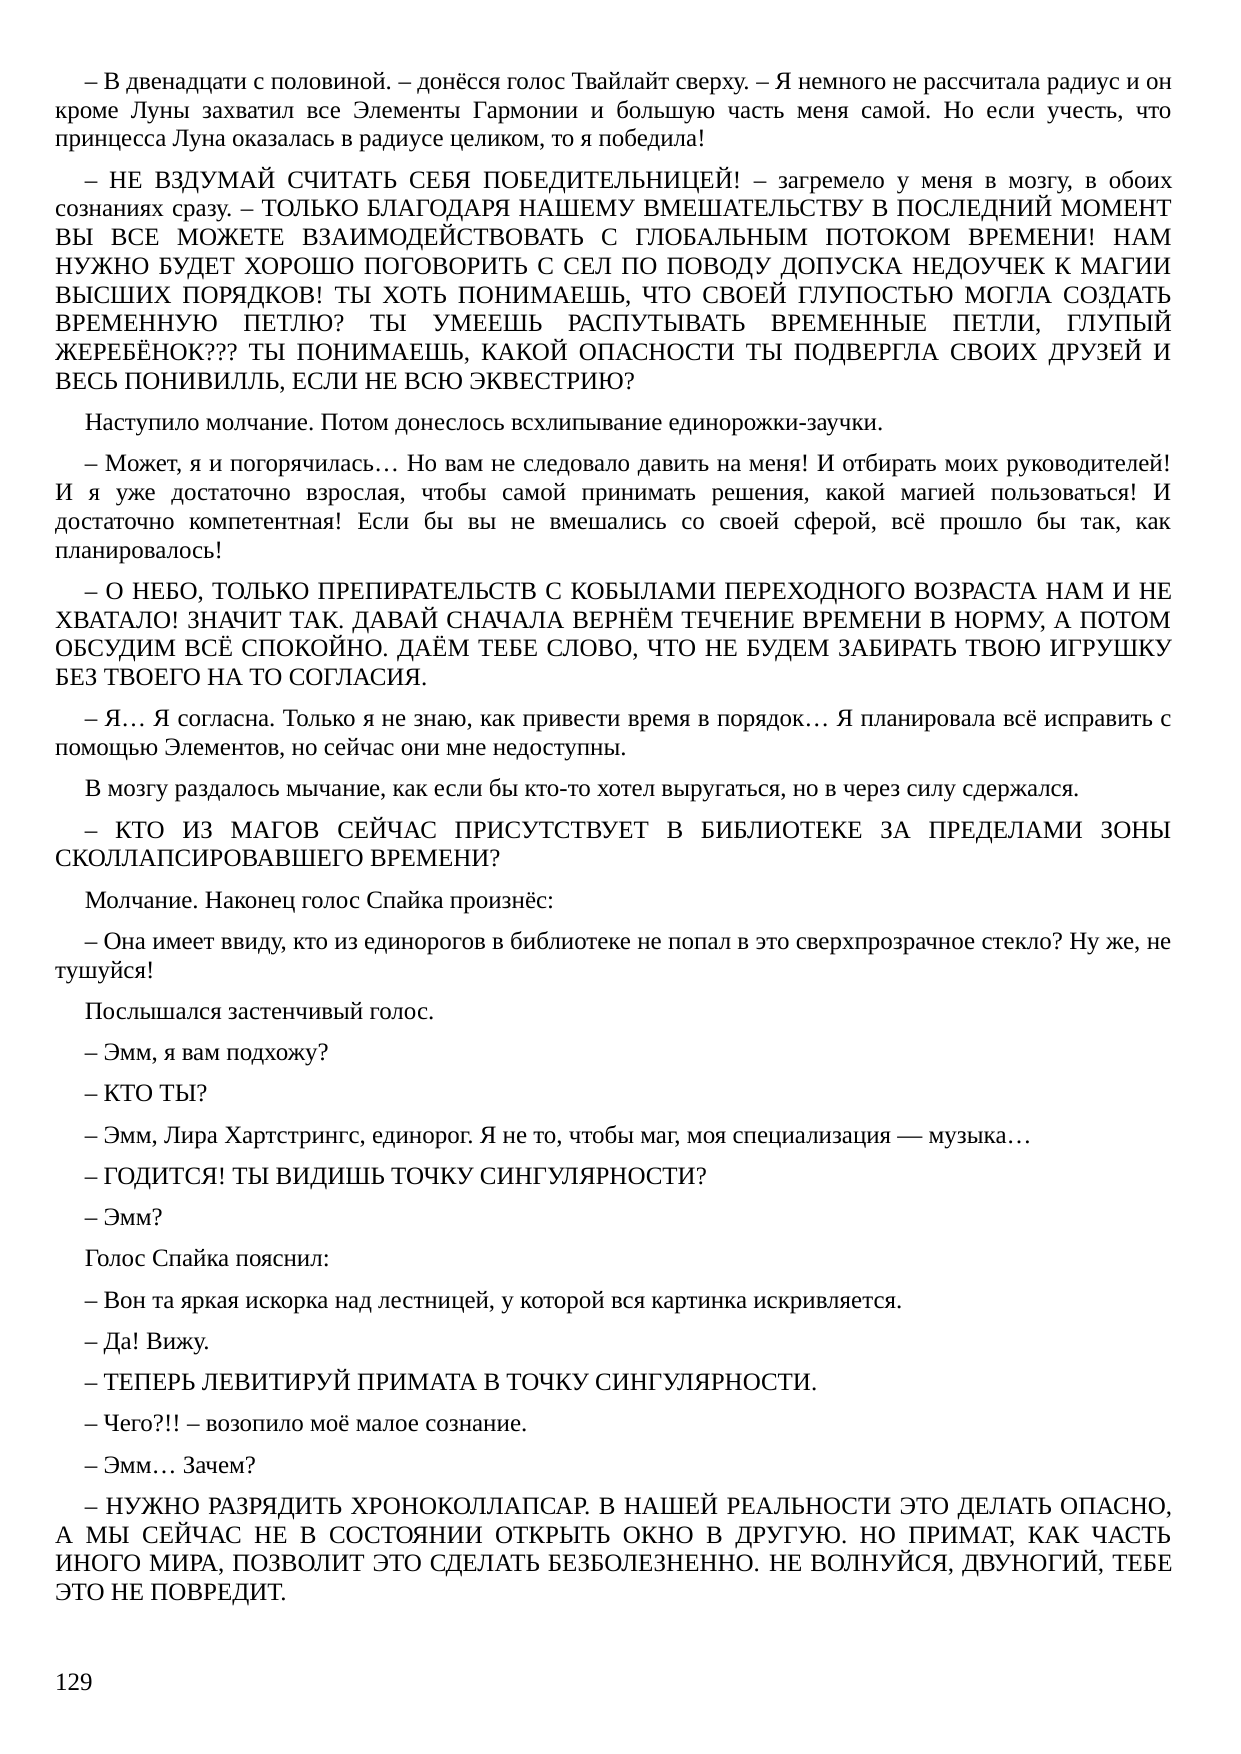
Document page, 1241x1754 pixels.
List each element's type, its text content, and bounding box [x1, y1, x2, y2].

text – Эмм, Лира Хартстрингс, единорог. Я не то, чтобы маг, моя специализация — музыка… [55, 1120, 1173, 1148]
text – В двенадцати с половиной. – донёсся голос Твайлайт сверху. – Я немного не рассчитала радиус и он кроме Луны захватил все Элементы Гармонии и большую часть меня самой. Но если учесть, что принцесса Луна оказалась в радиусе целиком, то я победила! [55, 66, 1173, 152]
text – ГОДИТСЯ! ТЫ ВИДИШЬ ТОЧКУ СИНГУЛЯРНОСТИ? [55, 1161, 1173, 1190]
text – Может, я и погорячилась… Но вам не следовало давить на меня! И отбирать моих руководителей! И я уже достаточно взрослая, чтобы самой принимать решения, какой магией пользоваться! И достаточно компетентная! Если бы вы не вмешались со своей сферой, всё прошло бы так, как планировалось! [55, 448, 1173, 563]
text – НУЖНО РАЗРЯДИТЬ ХРОНОКОЛЛАПСАР. В НАШЕЙ РЕАЛЬНОСТИ ЭТО ДЕЛАТЬ ОПАСНО, А МЫ СЕЙЧАС НЕ В СОСТОЯНИИ ОТКРЫТЬ ОКНО В ДРУГУЮ. НО ПРИМАТ, КАК ЧАСТЬ ИНОГО МИРА, ПОЗВОЛИТ ЭТО СДЕЛАТЬ БЕЗБОЛЕЗНЕННО. НЕ ВОЛНУЙСЯ, ДВУНОГИЙ, ТЕБЕ ЭТО НЕ ПОВРЕДИТ. [55, 1491, 1173, 1606]
text – Вон та яркая искорка над лестницей, у которой вся картинка искривляется. [55, 1285, 1173, 1313]
text В мозгу раздалось мычание, как если бы кто-то хотел выругаться, но в через силу сдержался. [55, 773, 1173, 802]
text – Да! Вижу. [55, 1326, 1173, 1355]
text – КТО ИЗ МАГОВ СЕЙЧАС ПРИСУТСТВУЕТ В БИБЛИОТЕКЕ ЗА ПРЕДЕЛАМИ ЗОНЫ СКОЛЛАПСИРОВАВШЕГО ВРЕМЕНИ? [55, 815, 1173, 872]
text Послышался застенчивый голос. [55, 996, 1173, 1025]
text Молчание. Наконец голос Спайка произнёс: [55, 885, 1173, 913]
text – ТЕПЕРЬ ЛЕВИТИРУЙ ПРИМАТА В ТОЧКУ СИНГУЛЯРНОСТИ. [55, 1367, 1173, 1396]
text – КТО ТЫ? [55, 1078, 1173, 1107]
text – НЕ ВЗДУМАЙ СЧИТАТЬ СЕБЯ ПОБЕДИТЕЛЬНИЦЕЙ! – загремело у меня в мозгу, в обоих сознаниях сразу. – ТОЛЬКО БЛАГОДАРЯ НАШЕМУ ВМЕШАТЕЛЬСТВУ В ПОСЛЕДНИЙ МОМЕНТ ВЫ ВСЕ МОЖЕТЕ ВЗАИМОДЕЙСТВОВАТЬ С ГЛОБАЛЬНЫМ ПОТОКОМ ВРЕМЕНИ! НАМ НУЖНО БУДЕТ ХОРОШО ПОГОВОРИТЬ С СЕЛ ПО ПОВОДУ ДОПУСКА НЕДОУЧЕК К МАГИИ ВЫСШИХ ПОРЯДКОВ! ТЫ ХОТЬ ПОНИМАЕШЬ, ЧТО СВОЕЙ ГЛУПОСТЬЮ МОГЛА СОЗДАТЬ ВРЕМЕННУЮ ПЕТЛЮ? ТЫ УМЕЕШЬ РАСПУТЫВАТЬ ВРЕМЕННЫЕ ПЕТЛИ, ГЛУПЫЙ ЖЕРЕБЁНОК??? ТЫ ПОНИМАЕШЬ, КАКОЙ ОПАСНОСТИ ТЫ ПОДВЕРГЛА СВОИХ ДРУЗЕЙ И ВЕСЬ ПОНИВИЛЛЬ, ЕСЛИ НЕ ВСЮ ЭКВЕСТРИЮ? [55, 165, 1173, 395]
text – Эмм… Зачем? [55, 1450, 1173, 1478]
text Голос Спайка пояснил: [55, 1243, 1173, 1272]
text – Я… Я согласна. Только я не знаю, как привести время в порядок… Я планировала всё исправить с помощью Элементов, но сейчас они мне недоступны. [55, 703, 1173, 761]
text – Чего?!! – возопило моё малое сознание. [55, 1408, 1173, 1437]
text – Эмм? [55, 1202, 1173, 1231]
text Наступило молчание. Потом донеслось всхлипывание единорожки-заучки. [55, 407, 1173, 436]
text – Она имеет ввиду, кто из единорогов в библиотеке не попал в это сверхпрозрачное стекло? Ну же, не тушуйся! [55, 926, 1173, 983]
text – О НЕБО, ТОЛЬКО ПРЕПИРАТЕЛЬСТВ С КОБЫЛАМИ ПЕРЕХОДНОГО ВОЗРАСТА НАМ И НЕ ХВАТАЛО! ЗНАЧИТ ТАК. ДАВАЙ СНАЧАЛА ВЕРНЁМ ТЕЧЕНИЕ ВРЕМЕНИ В НОРМУ, А ПОТОМ ОБСУДИМ ВСЁ СПОКОЙНО. ДАЁМ ТЕБЕ СЛОВО, ЧТО НЕ БУДЕМ ЗАБИРАТЬ ТВОЮ ИГРУШКУ БЕЗ ТВОЕГО НА ТО СОГЛАСИЯ. [55, 576, 1173, 691]
text – Эмм, я вам подхожу? [55, 1037, 1173, 1066]
